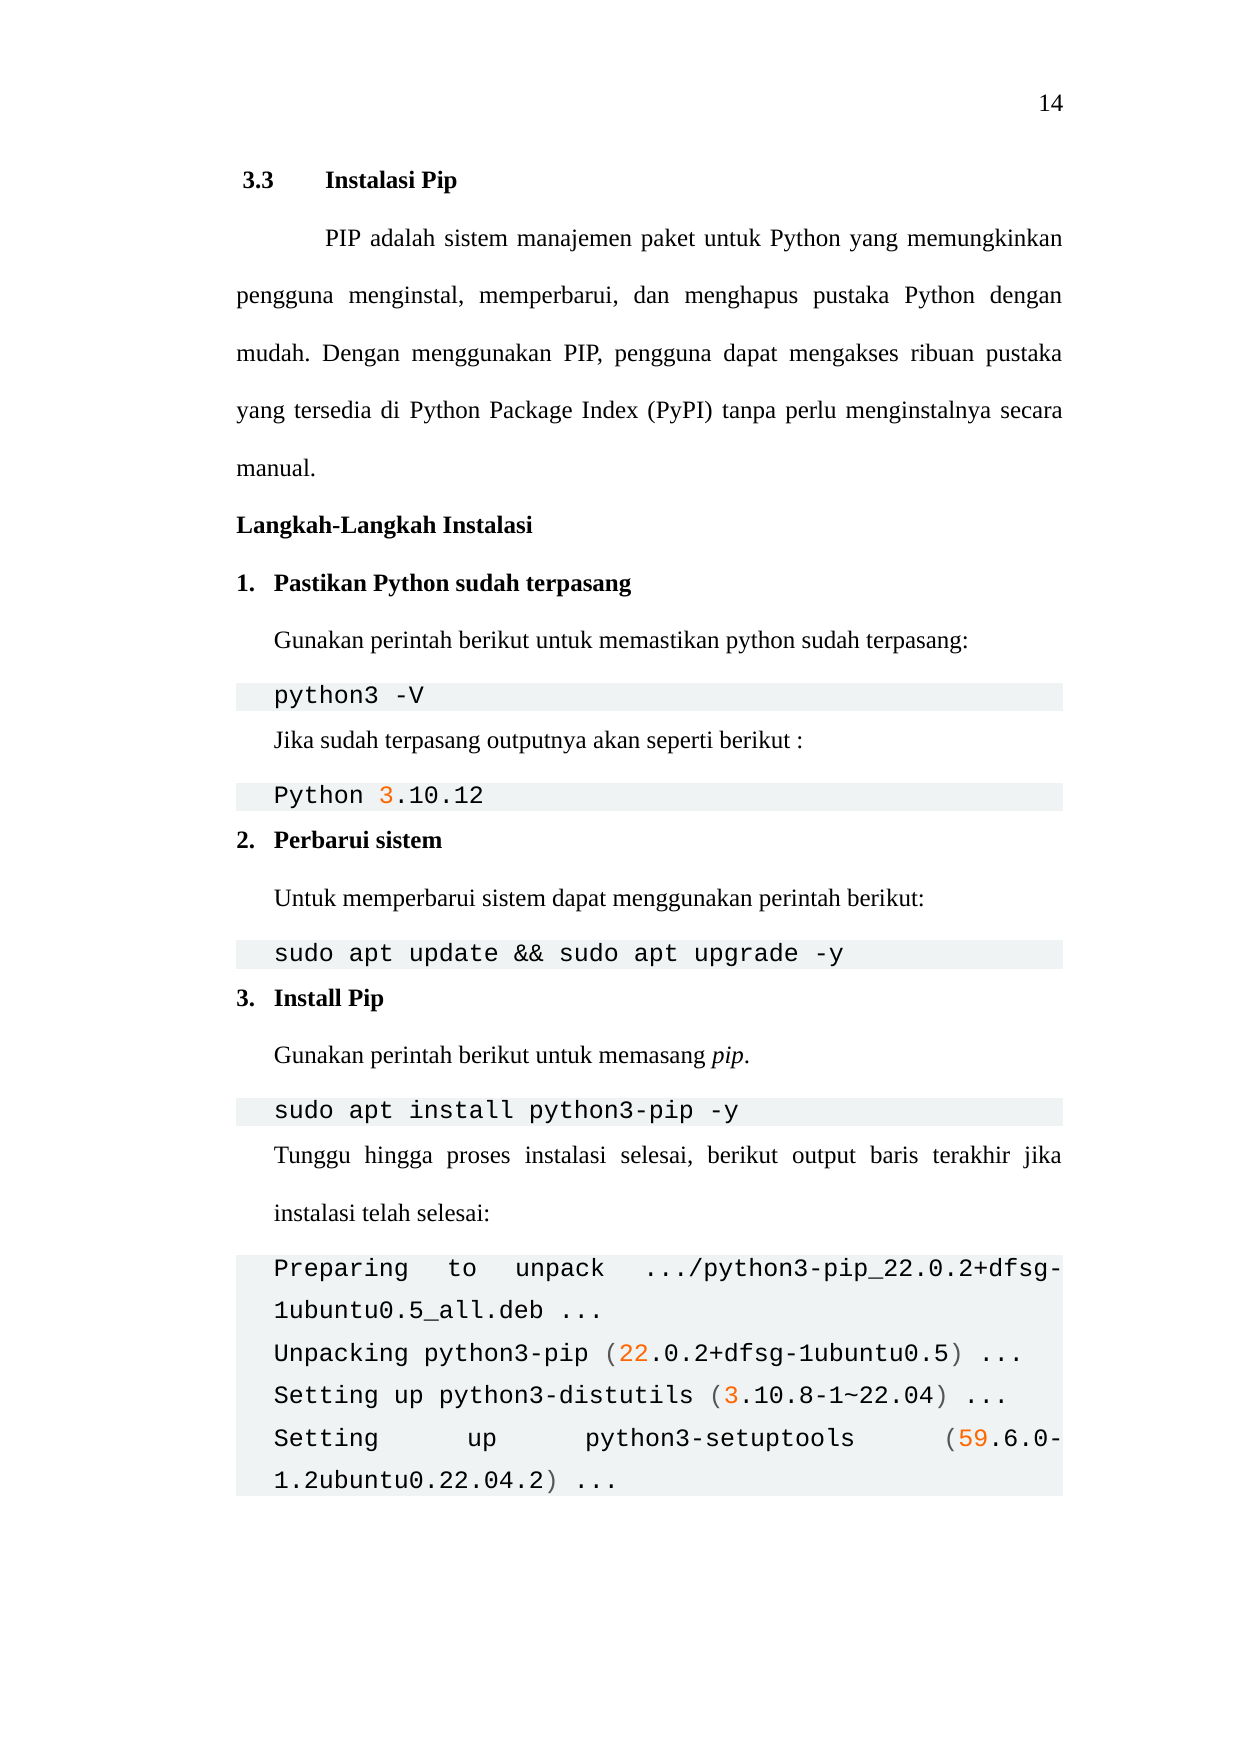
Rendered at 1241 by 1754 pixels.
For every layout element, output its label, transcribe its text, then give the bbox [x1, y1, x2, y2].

list Pastikan Python sudah terpasang [236, 568, 1063, 597]
text sudo apt update && sudo apt upgrade -y [236, 940, 1063, 969]
list Setting up python3-distutils (3.10.8-1~22.04) ... [236, 1383, 1063, 1411]
list Perbarui sistem [236, 825, 1063, 854]
list Gunakan perintah berikut untuk memastikan python sudah terpasang: [236, 625, 1063, 654]
list Untuk memperbarui sistem dapat menggunakan perintah berikut: [236, 883, 1063, 912]
list Jika sudah terpasang outputnya akan seperti berikut : [236, 725, 1063, 754]
subtitle Instalasi Pip [236, 165, 1063, 194]
text sudo apt install python3-pip -y [236, 1098, 1063, 1126]
list Setting up python3-setuptools (59.6.0-1.2ubuntu0.22.04.2) ... [236, 1425, 1063, 1496]
list Tunggu hingga proses instalasi selesai, berikut output baris terakhir jika instalasi telah selesai: [236, 1140, 1063, 1227]
list Python 3.10.12 [236, 783, 1063, 811]
text python3 -V [236, 683, 1063, 711]
list Unpacking python3-pip (22.0.2+dfsg-1ubuntu0.5) ... [236, 1340, 1063, 1369]
list Install Pip [236, 983, 1063, 1012]
list Preparing to unpack .../python3-pip_22.0.2+dfsg-1ubuntu0.5_all.deb ... [236, 1255, 1063, 1326]
text PIP adalah sistem manajemen paket untuk Python yang memungkinkan pengguna menginstal, memperbarui, dan menghapus pustaka Python dengan mudah. Dengan menggunakan PIP, pengguna dapat mengakses ribuan pustaka yang tersedia di Python Package Index (PyPI) tanpa perlu menginstalnya secara manual. [236, 223, 1063, 482]
text Langkah-Langkah Instalasi [236, 510, 1063, 539]
list Gunakan perintah berikut untuk memasang pip. [236, 1040, 1063, 1069]
